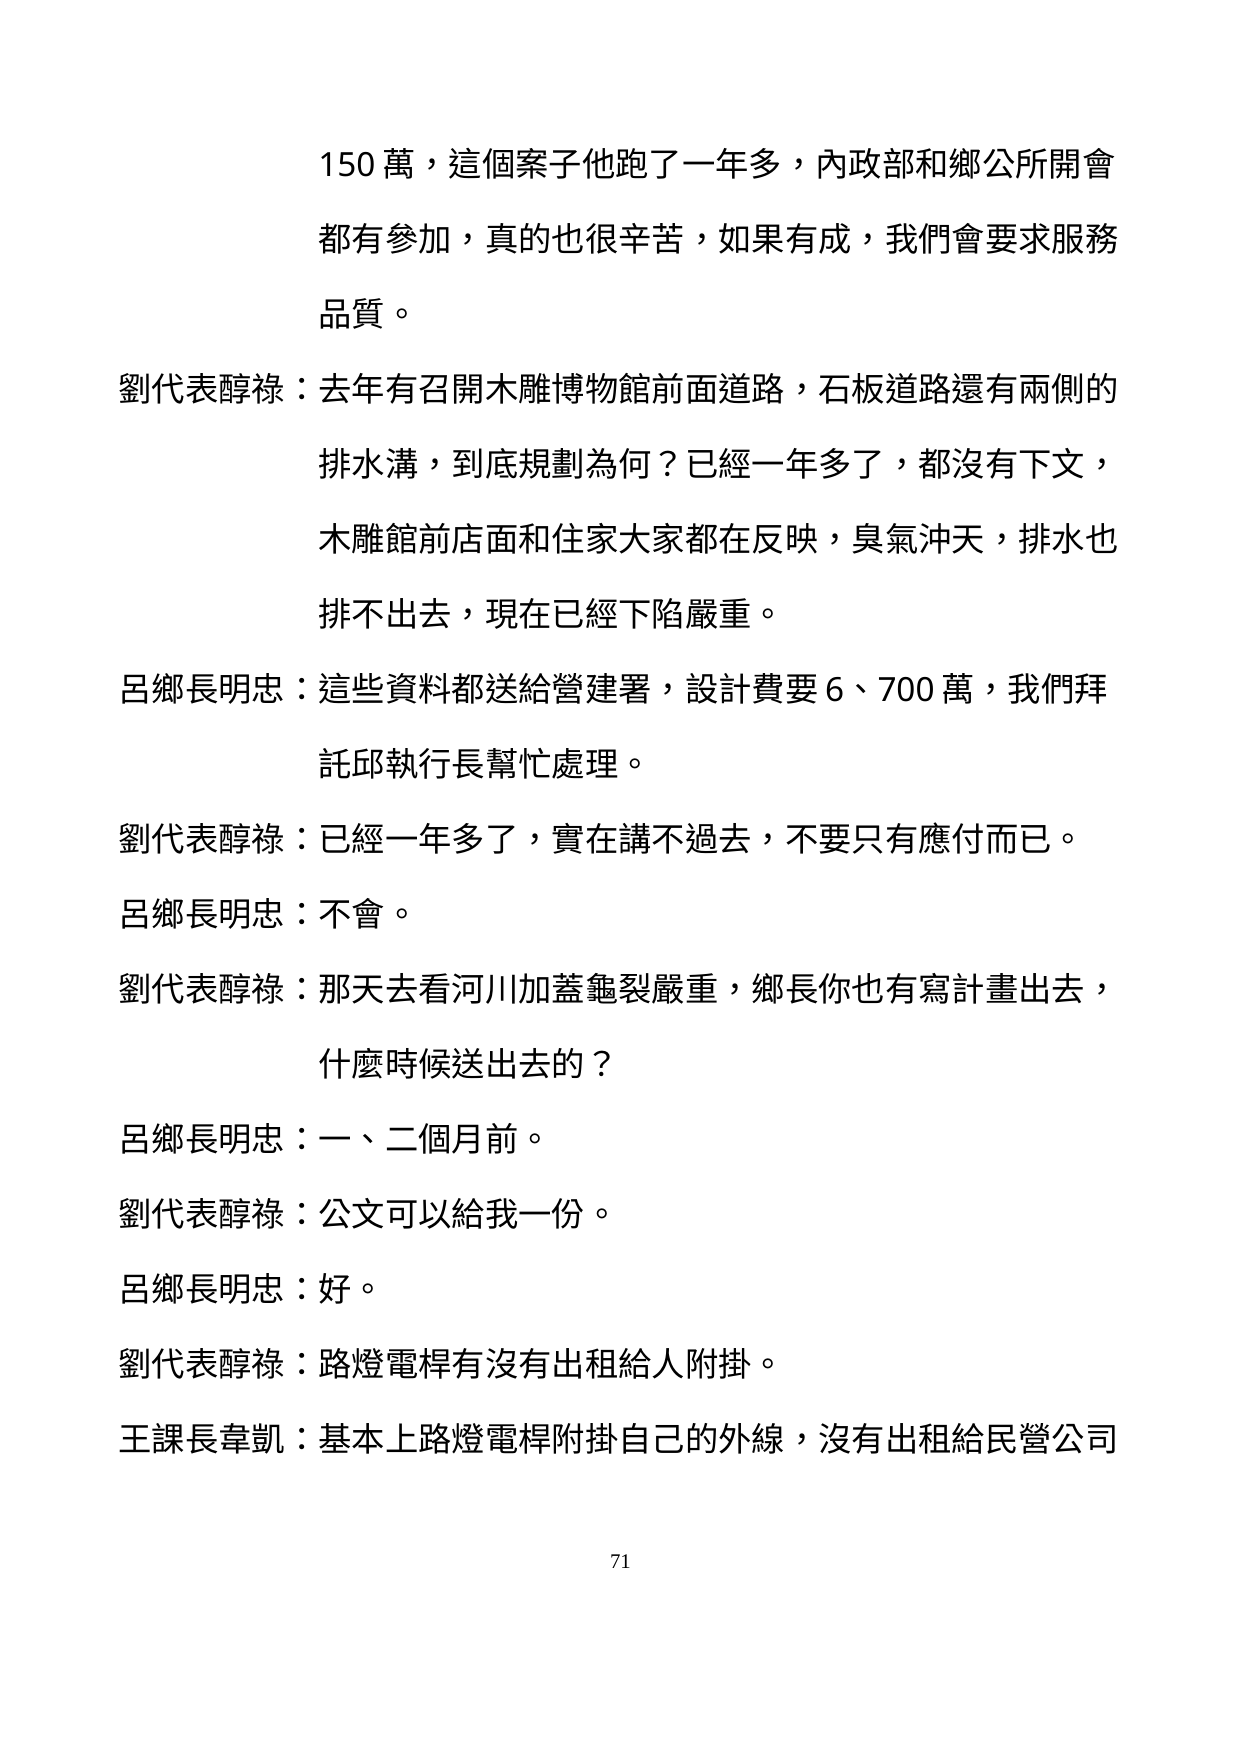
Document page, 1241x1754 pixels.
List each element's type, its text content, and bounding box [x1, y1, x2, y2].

text 木雕館前店面和住家大家都在反映，臭氣沖天，排水也 [118, 499, 1122, 574]
text 排水溝，到底規劃為何？已經一年多了，都沒有下文， [118, 424, 1122, 499]
text 劉代表醇祿：去年有召開木雕博物館前面道路，石板道路還有兩側的 [118, 349, 1122, 424]
text 王課長韋凱：基本上路燈電桿附掛自己的外線，沒有出租給民營公司 [118, 1399, 1122, 1474]
text 什麼時候送出去的？ [118, 1024, 1122, 1099]
text 呂鄉長明忠：一、二個月前。 [118, 1099, 1122, 1174]
text 呂鄉長明忠：這些資料都送給營建署，設計費要6、700萬，我們拜 [118, 649, 1122, 724]
text 150萬，這個案子他跑了一年多，內政部和鄉公所開會 [118, 124, 1122, 199]
text 託邱執行長幫忙處理。 [118, 724, 1122, 799]
text 呂鄉長明忠：不會。 [118, 874, 1122, 949]
text 呂鄉長明忠：好。 [118, 1249, 1122, 1324]
text 劉代表醇祿：公文可以給我一份。 [118, 1174, 1122, 1249]
text 都有參加，真的也很辛苦，如果有成，我們會要求服務 [118, 199, 1122, 274]
text 排不出去，現在已經下陷嚴重。 [118, 574, 1122, 649]
text 劉代表醇祿：已經一年多了，實在講不過去，不要只有應付而已。 [118, 799, 1122, 874]
text 劉代表醇祿：路燈電桿有沒有出租給人附掛。 [118, 1324, 1122, 1399]
text 劉代表醇祿：那天去看河川加蓋龜裂嚴重，鄉長你也有寫計畫出去， [118, 949, 1122, 1024]
text 品質。 [118, 274, 1122, 349]
